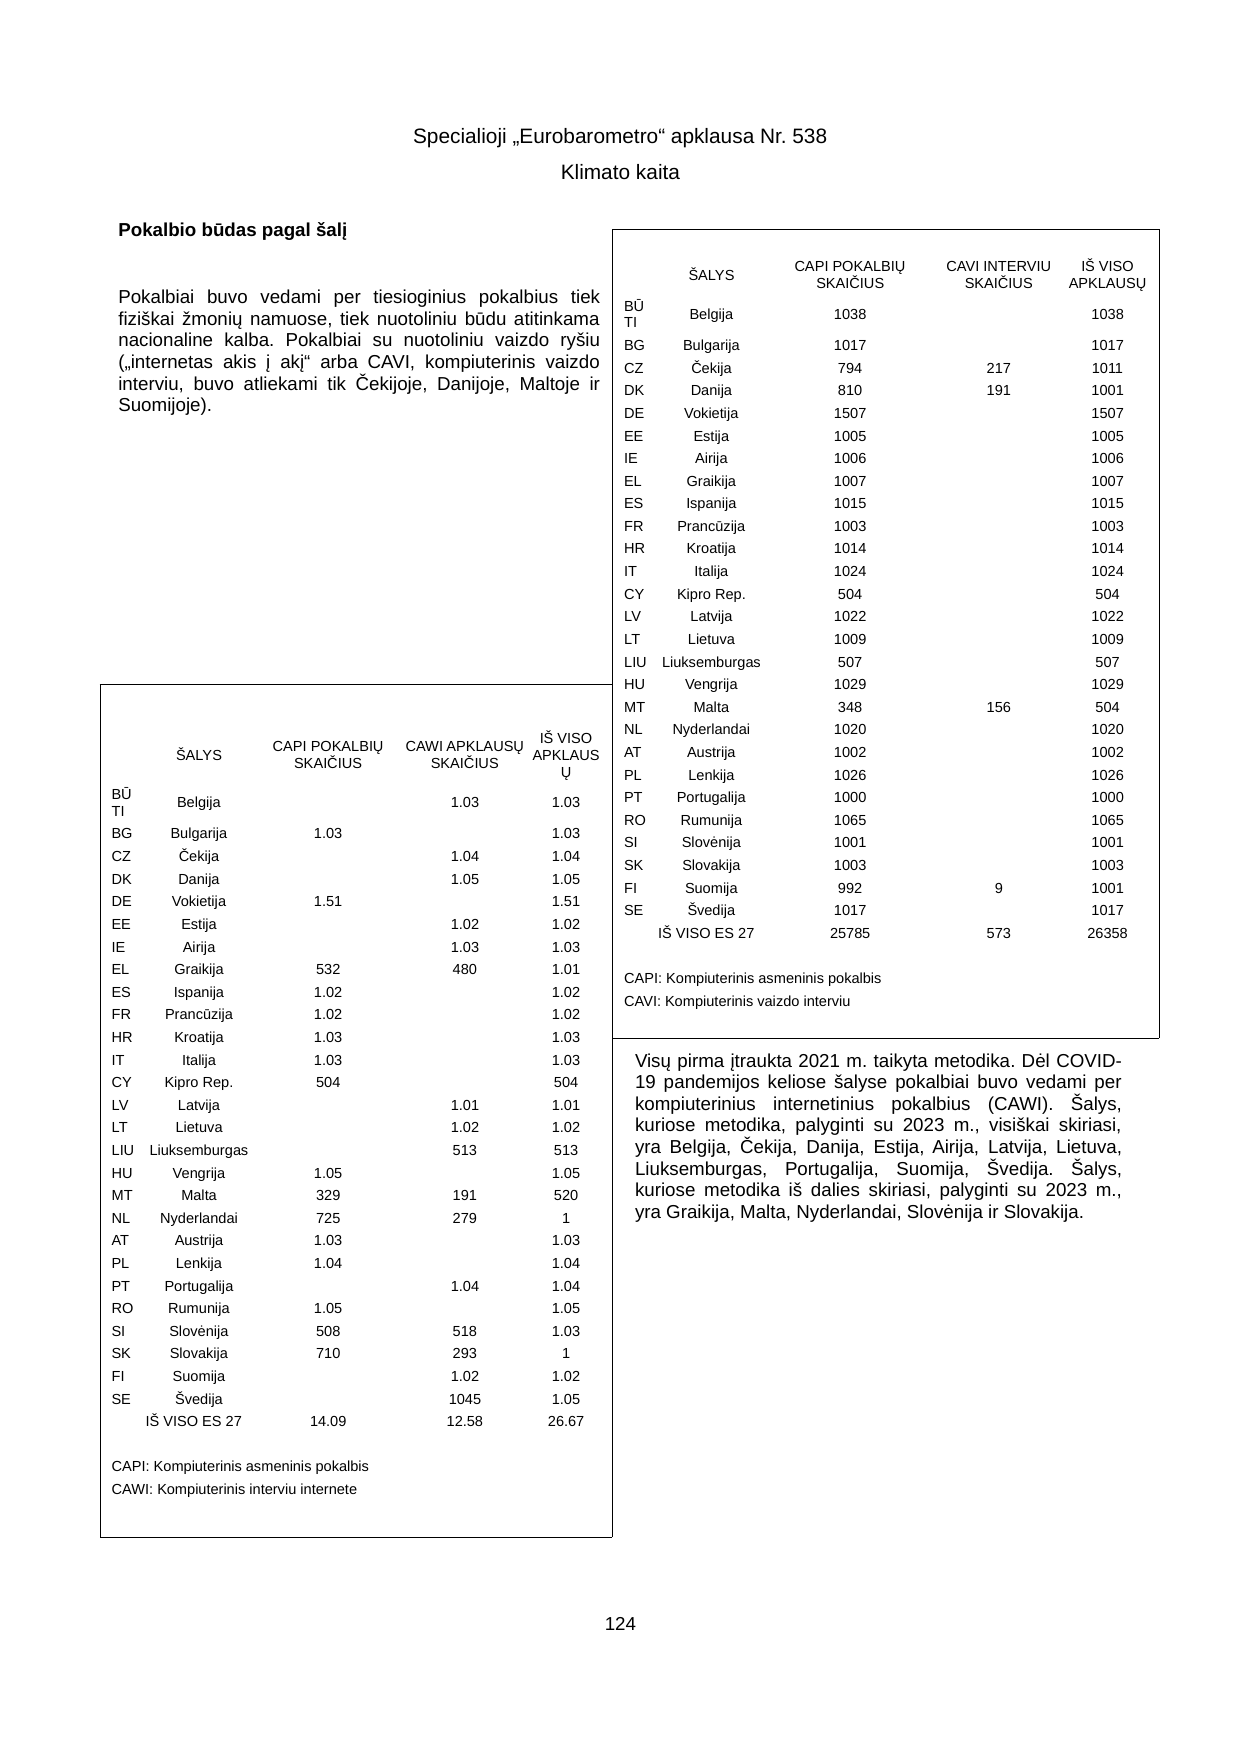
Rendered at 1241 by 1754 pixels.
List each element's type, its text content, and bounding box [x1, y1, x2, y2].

table_cell Slovakija [655, 854, 767, 876]
table_cell 1,02 [401, 1365, 528, 1387]
table_cell FR [109, 1003, 142, 1026]
table_cell 1045 [401, 1388, 528, 1410]
table_cell [933, 447, 1065, 469]
table_cell Ispanija [655, 492, 767, 515]
table_cell Vengrija [655, 673, 767, 696]
table_cell 1,04 [529, 1274, 603, 1297]
table_cell 1065 [768, 809, 932, 831]
table_cell IŠ VISO ES 27 [655, 922, 767, 944]
table_cell PL [621, 763, 655, 786]
table_cell [109, 1410, 142, 1433]
table_cell Lietuva [143, 1116, 255, 1139]
table_cell Vengrija [143, 1161, 255, 1184]
table_cell [933, 583, 1065, 605]
table_cell EE [621, 424, 655, 447]
table_cell Suomija [655, 876, 767, 899]
table_cell [933, 899, 1065, 922]
table_cell 1014 [1065, 537, 1150, 560]
table_cell 507 [768, 650, 932, 673]
table_cell 1009 [768, 628, 932, 650]
table_cell Slovėnija [655, 831, 767, 854]
table_cell 504 [1065, 583, 1150, 605]
table_cell 1024 [1065, 560, 1150, 582]
table_cell PT [621, 786, 655, 808]
table_cell Kipro Rep. [143, 1071, 255, 1093]
table_cell EL [621, 470, 655, 492]
table_cell 293 [401, 1342, 528, 1365]
table_cell Belgija [143, 783, 255, 822]
table_cell DE [621, 402, 655, 424]
table_cell 1029 [768, 673, 932, 696]
table_cell DE [109, 890, 142, 913]
table_cell Švedija [143, 1388, 255, 1410]
table_cell 1001 [1065, 379, 1150, 402]
table_cell LT [109, 1116, 142, 1139]
table_cell [255, 783, 401, 822]
table_cell 279 [401, 1207, 528, 1229]
table_cell [401, 1071, 528, 1093]
table_cell EL [109, 958, 142, 981]
table_cell [255, 935, 401, 958]
table_cell Lenkija [143, 1252, 255, 1274]
table_cell [933, 560, 1065, 582]
table_cell SI [109, 1320, 142, 1342]
table_cell 1,05 [529, 1297, 603, 1319]
table_header IŠ VISO APKLAUSŲ [529, 727, 603, 783]
table_cell 1022 [768, 605, 932, 628]
table_cell 1,03 [255, 822, 401, 845]
table_cell FI [109, 1365, 142, 1387]
table_cell 1,05 [401, 868, 528, 890]
table_cell Airija [143, 935, 255, 958]
table_cell 217 [933, 356, 1065, 379]
table_cell [621, 922, 655, 944]
table_cell BG [621, 334, 655, 356]
table_cell 1,03 [529, 1026, 603, 1048]
table_cell 1,02 [529, 981, 603, 1003]
table_cell BŪTI [621, 295, 655, 334]
table_cell 513 [529, 1139, 603, 1161]
table_cell 9 [933, 876, 1065, 899]
table_cell Austrija [655, 741, 767, 763]
table_cell 1003 [768, 854, 932, 876]
table_cell Italija [143, 1048, 255, 1071]
table_cell 710 [255, 1342, 401, 1365]
table_cell IT [621, 560, 655, 582]
table_cell CY [621, 583, 655, 605]
table_cell 1007 [768, 470, 932, 492]
table_cell NL [109, 1207, 142, 1229]
table_cell 25785 [768, 922, 932, 944]
table_cell Nyderlandai [655, 718, 767, 741]
table_cell [933, 605, 1065, 628]
table_cell [401, 1297, 528, 1319]
table_cell CAWI: Kompiuterinis interviu internete [109, 1478, 603, 1500]
table_cell 26,67 [529, 1410, 603, 1433]
table_cell [255, 1365, 401, 1387]
table_cell Estija [655, 424, 767, 447]
table_cell Kroatija [143, 1026, 255, 1048]
table_cell 156 [933, 696, 1065, 718]
table_cell 508 [255, 1320, 401, 1342]
table_cell CAVI: Kompiuterinis vaizdo interviu [621, 989, 1150, 1012]
table_cell ES [621, 492, 655, 515]
text Pokalbiai buvo vedami per tiesioginius pokalbius tiek fiziškai žmonių namuose, tiek nuotoliniu būdu atitinkama nacionaline kalba. Pokalbiai su nuotoliniu vaizdo ryšiu („internetas akis į akį“ arba CAVI, kompiuterinis vaizdo interviu, buvo atliekami tik Čekijoje, Danijoje, Maltoje ir Suomijoje). [118, 286, 605, 416]
table_cell 1000 [768, 786, 932, 808]
table_cell 1,03 [529, 783, 603, 822]
table_cell 810 [768, 379, 932, 402]
table_cell 1,03 [529, 1048, 603, 1071]
table_cell CAPI: Kompiuterinis asmeninis pokalbis [109, 1455, 603, 1478]
table_cell 1,04 [255, 1252, 401, 1274]
table_cell 1 [529, 1207, 603, 1229]
table_cell 725 [255, 1207, 401, 1229]
table_cell [401, 1003, 528, 1026]
table_cell 992 [768, 876, 932, 899]
table_cell 573 [933, 922, 1065, 944]
table_cell AT [621, 741, 655, 763]
table_cell 1014 [768, 537, 932, 560]
table_cell 1,04 [529, 1252, 603, 1274]
table_cell [933, 650, 1065, 673]
table_cell CY [109, 1071, 142, 1093]
table_cell LV [109, 1094, 142, 1116]
table_cell Lietuva [655, 628, 767, 650]
table_cell [401, 1252, 528, 1274]
table_cell SK [621, 854, 655, 876]
table_cell CZ [109, 845, 142, 867]
table_cell 1,03 [255, 1026, 401, 1048]
table_cell Suomija [143, 1365, 255, 1387]
table_cell 1,02 [401, 913, 528, 935]
table_cell 504 [529, 1071, 603, 1093]
table_cell [255, 1139, 401, 1161]
table_cell 518 [401, 1320, 528, 1342]
table_cell IŠ VISO ES 27 [143, 1410, 255, 1433]
table_cell HU [109, 1161, 142, 1184]
table_cell Liuksemburgas [143, 1139, 255, 1161]
table_cell 1,02 [255, 1003, 401, 1026]
table_cell 1,03 [255, 1048, 401, 1071]
table_cell 794 [768, 356, 932, 379]
table_cell 1024 [768, 560, 932, 582]
table_cell Vokietija [655, 402, 767, 424]
table_cell 1,04 [529, 845, 603, 867]
table_cell 532 [255, 958, 401, 981]
table_cell 1,03 [529, 822, 603, 845]
table_cell Belgija [655, 295, 767, 334]
table_cell 1005 [1065, 424, 1150, 447]
table_cell 1,05 [255, 1161, 401, 1184]
table_cell [933, 470, 1065, 492]
table_cell 1006 [768, 447, 932, 469]
table_cell 1,02 [529, 1003, 603, 1026]
table_cell MT [109, 1184, 142, 1207]
table_cell 1020 [1065, 718, 1150, 741]
table_cell [255, 1433, 401, 1455]
table_cell [933, 741, 1065, 763]
table_header CAPI POKALBIŲ SKAIČIUS [768, 255, 932, 294]
table_cell NL [621, 718, 655, 741]
table_cell Kipro Rep. [655, 583, 767, 605]
table_cell HU [621, 673, 655, 696]
table_cell PL [109, 1252, 142, 1274]
table_cell 1038 [768, 295, 932, 334]
table_cell Мalta [143, 1184, 255, 1207]
table_cell 1,02 [529, 1116, 603, 1139]
table_cell Latvija [655, 605, 767, 628]
table_cell BŪTI [109, 783, 142, 822]
table_header CAVI INTERVIU SKAIČIUS [933, 255, 1065, 294]
table_cell [529, 1433, 603, 1455]
table_cell Portugalija [655, 786, 767, 808]
table_cell 1,51 [255, 890, 401, 913]
table_cell 1020 [768, 718, 932, 741]
table_cell Čekija [143, 845, 255, 867]
table_cell HR [621, 537, 655, 560]
table_cell 1,03 [529, 935, 603, 958]
table_cell 1,01 [401, 1094, 528, 1116]
table_cell Slovėnija [143, 1320, 255, 1342]
table_cell [255, 913, 401, 935]
table_cell 1,01 [529, 1094, 603, 1116]
table_cell 1017 [768, 334, 932, 356]
table_cell 1015 [768, 492, 932, 515]
table_cell [255, 1094, 401, 1116]
table_header ŠALYS [143, 727, 255, 783]
table_cell [401, 1229, 528, 1252]
table_cell BG [109, 822, 142, 845]
table_cell 504 [255, 1071, 401, 1093]
table_cell MT [621, 696, 655, 718]
table_cell 1,05 [529, 1388, 603, 1410]
table_cell IE [109, 935, 142, 958]
table_cell 1,03 [529, 1229, 603, 1252]
table_cell Nyderlandai [143, 1207, 255, 1229]
table_cell [401, 890, 528, 913]
table_cell [933, 402, 1065, 424]
table_cell 1,04 [401, 845, 528, 867]
table_cell [255, 1116, 401, 1139]
table_cell [621, 944, 655, 967]
table_cell 14,09 [255, 1410, 401, 1433]
table_cell [933, 786, 1065, 808]
table_cell 504 [1065, 696, 1150, 718]
table_cell [143, 1433, 255, 1455]
table_cell 1022 [1065, 605, 1150, 628]
table_cell 1,02 [529, 1365, 603, 1387]
table_cell [933, 424, 1065, 447]
table_cell 26358 [1065, 922, 1150, 944]
table_cell Slovakija [143, 1342, 255, 1365]
table_cell PT [109, 1274, 142, 1297]
table_cell [933, 515, 1065, 537]
table_cell DK [621, 379, 655, 402]
table_cell Rumunija [655, 809, 767, 831]
table_cell 1009 [1065, 628, 1150, 650]
table_cell [933, 537, 1065, 560]
table_cell SI [621, 831, 655, 854]
table_cell Rumunija [143, 1297, 255, 1319]
table_cell Bulgarija [143, 822, 255, 845]
table_cell 191 [933, 379, 1065, 402]
table_cell Portugalija [143, 1274, 255, 1297]
table_cell [255, 845, 401, 867]
table_cell Prancūzija [143, 1003, 255, 1026]
table_cell 1003 [1065, 854, 1150, 876]
table_cell [933, 628, 1065, 650]
table_cell HR [109, 1026, 142, 1048]
table_cell AT [109, 1229, 142, 1252]
table_cell [109, 1433, 142, 1455]
table_cell 1,03 [401, 935, 528, 958]
table_cell IT [109, 1048, 142, 1071]
table_cell 1001 [1065, 876, 1150, 899]
table_cell 1006 [1065, 447, 1150, 469]
table_cell 1000 [1065, 786, 1150, 808]
table_cell CAPI: Kompiuterinis asmeninis pokalbis [621, 967, 1150, 989]
table_cell 1002 [1065, 741, 1150, 763]
table_cell [933, 854, 1065, 876]
table_cell [933, 831, 1065, 854]
table_cell [655, 944, 767, 967]
table_cell 1,03 [255, 1229, 401, 1252]
table_cell 1015 [1065, 492, 1150, 515]
table_cell 1003 [768, 515, 932, 537]
table_cell 1017 [768, 899, 932, 922]
table_cell LIU [109, 1139, 142, 1161]
table_cell 1065 [1065, 809, 1150, 831]
table_cell LV [621, 605, 655, 628]
table_cell 1026 [768, 763, 932, 786]
table_cell 504 [768, 583, 932, 605]
table_cell FR [621, 515, 655, 537]
table_cell 1007 [1065, 470, 1150, 492]
table_header CAWI APKLAUSŲ SKAIČIUS [401, 727, 528, 783]
table_cell FI [621, 876, 655, 899]
table_header CAPI POKALBIŲ SKAIČIUS [255, 727, 401, 783]
table_cell RO [109, 1297, 142, 1319]
table_cell 1 [529, 1342, 603, 1365]
table_cell Vokietija [143, 890, 255, 913]
table_cell [401, 1026, 528, 1048]
table_cell Bulgarija [655, 334, 767, 356]
table_cell CZ [621, 356, 655, 379]
text [613, 230, 1159, 1038]
table_cell 1507 [1065, 402, 1150, 424]
table_cell 1017 [1065, 899, 1150, 922]
table_cell [401, 981, 528, 1003]
table_cell 1,02 [529, 913, 603, 935]
table_cell Ispanija [143, 981, 255, 1003]
table_cell [255, 868, 401, 890]
table_cell [768, 944, 932, 967]
table_cell 329 [255, 1184, 401, 1207]
table_cell LIU [621, 650, 655, 673]
table_cell Lenkija [655, 763, 767, 786]
table_cell 1,51 [529, 890, 603, 913]
table_cell SK [109, 1342, 142, 1365]
table_cell 1,03 [401, 783, 528, 822]
table_cell [401, 822, 528, 845]
table_cell Danija [655, 379, 767, 402]
table_cell 1002 [768, 741, 932, 763]
table_cell 1011 [1065, 356, 1150, 379]
table_cell [933, 763, 1065, 786]
table_cell 1017 [1065, 334, 1150, 356]
table_cell Estija [143, 913, 255, 935]
table_cell 1,02 [255, 981, 401, 1003]
table_cell 1001 [768, 831, 932, 854]
table_cell [933, 673, 1065, 696]
table_cell SE [621, 899, 655, 922]
table_cell EE [109, 913, 142, 935]
table_cell 1038 [1065, 295, 1150, 334]
table_cell DK [109, 868, 142, 890]
table_cell 1507 [768, 402, 932, 424]
table_cell 480 [401, 958, 528, 981]
table_cell [401, 1161, 528, 1184]
table_cell Austrija [143, 1229, 255, 1252]
table_cell [1065, 944, 1150, 967]
table_cell 520 [529, 1184, 603, 1207]
table_cell 1,05 [255, 1297, 401, 1319]
table_cell Graikija [143, 958, 255, 981]
table_cell Švedija [655, 899, 767, 922]
table_cell 1005 [768, 424, 932, 447]
table_cell Graikija [655, 470, 767, 492]
table_cell Liuksemburgas [655, 650, 767, 673]
table_cell Latvija [143, 1094, 255, 1116]
table_cell [933, 809, 1065, 831]
table_header [109, 727, 142, 783]
table_cell 1001 [1065, 831, 1150, 854]
table_cell [933, 944, 1065, 967]
table_cell 1,05 [529, 1161, 603, 1184]
table_cell [255, 1274, 401, 1297]
table_cell Airija [655, 447, 767, 469]
table_cell 1,05 [529, 868, 603, 890]
table_cell 12,58 [401, 1410, 528, 1433]
table_cell Мalta [655, 696, 767, 718]
table_cell 1,01 [529, 958, 603, 981]
table_header IŠ VISO APKLAUSŲ [1065, 255, 1150, 294]
table_cell Danija [143, 868, 255, 890]
table_cell 1,03 [529, 1320, 603, 1342]
text Visų pirma įtraukta 2021 m. taikyta metodika. Dėl COVID-19 pandemijos keliose šalyse pokalbiai buvo vedami per kompiuterinius internetinius pokalbius (CAWI). Šalys, kuriose metodika, palyginti su 2023 m., visiškai skiriasi, yra Belgija, Čekija, Danija, Estija, Airija, Latvija, Lietuva, Liuksemburgas, Portugalija, Suomija, Švedija. Šalys, kuriose metodika iš dalies skiriasi, palyginti su 2023 m., yra Graikija, Malta, Nyderlandai, Slovėnija ir Slovakija. [635, 1039, 1122, 1222]
text Pokalbio būdas pagal šalį [118, 219, 605, 241]
table_cell ES [109, 981, 142, 1003]
table_cell [401, 1048, 528, 1071]
table_cell Prancūzija [655, 515, 767, 537]
table_cell Čekija [655, 356, 767, 379]
table_cell 348 [768, 696, 932, 718]
table_cell 1,04 [401, 1274, 528, 1297]
table_cell [933, 334, 1065, 356]
table_header ŠALYS [655, 255, 767, 294]
table_cell 1029 [1065, 673, 1150, 696]
table_cell SE [109, 1388, 142, 1410]
table_cell 191 [401, 1184, 528, 1207]
table_cell 1,02 [401, 1116, 528, 1139]
table_header [621, 255, 655, 294]
table_cell [933, 718, 1065, 741]
table_cell IE [621, 447, 655, 469]
table_cell [933, 295, 1065, 334]
table_cell RO [621, 809, 655, 831]
table_cell [933, 492, 1065, 515]
table_cell 1003 [1065, 515, 1150, 537]
table_cell 1026 [1065, 763, 1150, 786]
table_cell 513 [401, 1139, 528, 1161]
table_cell [401, 1433, 528, 1455]
table_cell 507 [1065, 650, 1150, 673]
table_cell Italija [655, 560, 767, 582]
table_cell [255, 1388, 401, 1410]
table_cell LT [621, 628, 655, 650]
table_cell Kroatija [655, 537, 767, 560]
